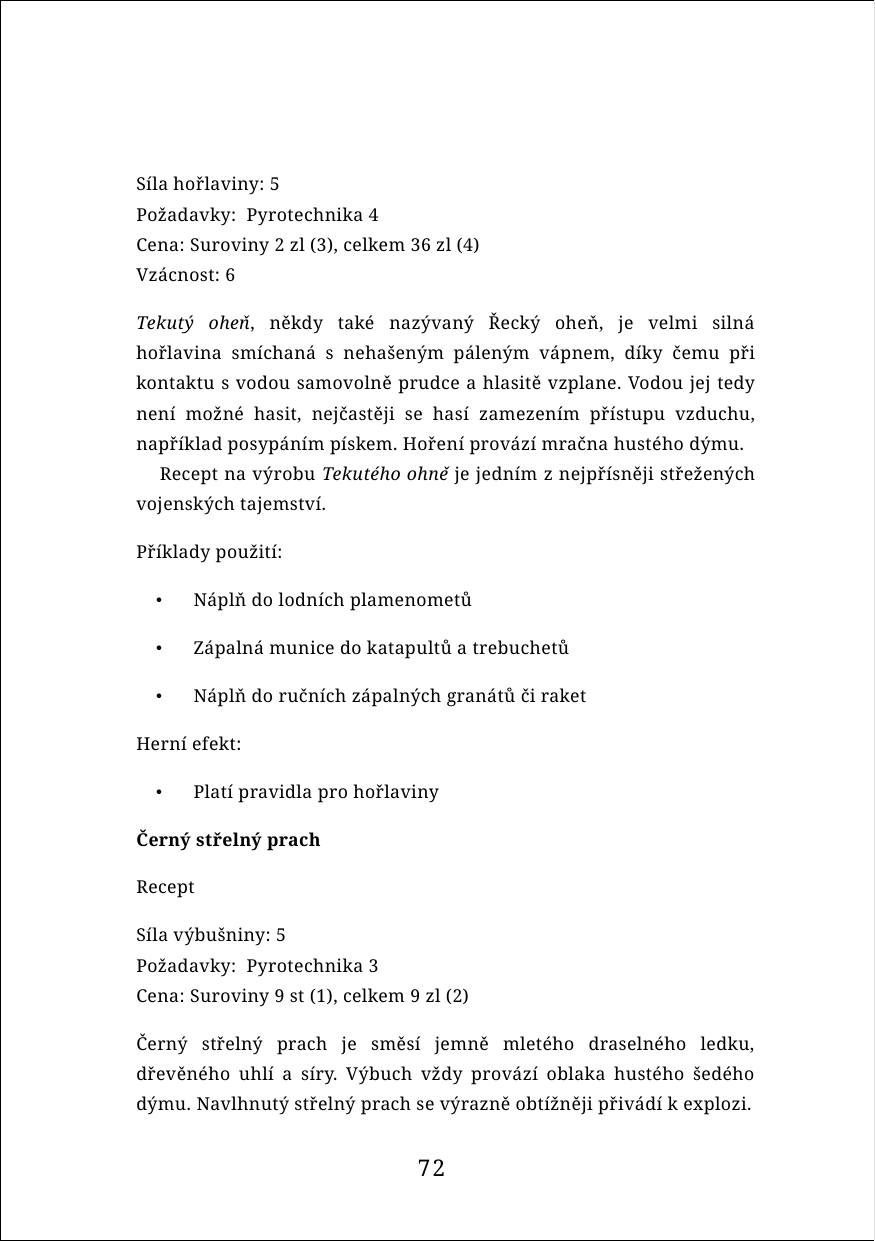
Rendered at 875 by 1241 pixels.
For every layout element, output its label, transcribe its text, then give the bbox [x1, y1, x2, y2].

text Černý střelný prach [136, 827, 756, 851]
list Platí pravidla pro hořlaviny [156, 779, 756, 803]
list Náplň do ručních zápalných granátů či raket [156, 683, 756, 707]
text Recept [136, 875, 756, 899]
text Herní efekt: [136, 731, 756, 755]
text Síla hořlaviny: 5 Požadavky: Pyrotechnika 4 Cena: Suroviny 2 zl (3), celkem 36 zl (4) Vzácnost: 6 [136, 172, 756, 287]
text Tekutý oheň, někdy také nazývaný Řecký oheň, je velmi silná hořlavina smíchaná s nehašeným páleným vápnem, díky čemu při kontaktu s vodou samovolně prudce a hlasitě vzplane. Vodou jej tedy není možné hasit, nejčastěji se hasí zamezením přístupu vzduchu, například posypáním pískem. Hoření provází mračna hustého dýmu. Recept na výrobu Tekutého ohně je jedním z nejpřísněji střežených vojenských tajemství. [136, 310, 756, 516]
text Síla výbušniny: 5 Požadavky: Pyrotechnika 3 Cena: Suroviny 9 st (1), celkem 9 zl (2) [136, 923, 756, 1007]
text Příklady použití: [136, 539, 756, 564]
list Náplň do lodních plamenometů [156, 587, 756, 612]
list Zápalná munice do katapultů a trebuchetů [156, 635, 756, 659]
text Černý střelný prach je směsí jemně mletého draselného ledku, dřevěného uhlí a síry. Výbuch vždy provází oblaka hustého šedého dýmu. Navlhnutý střelný prach se výrazně obtížněji přivádí k explozi. [136, 1031, 756, 1116]
